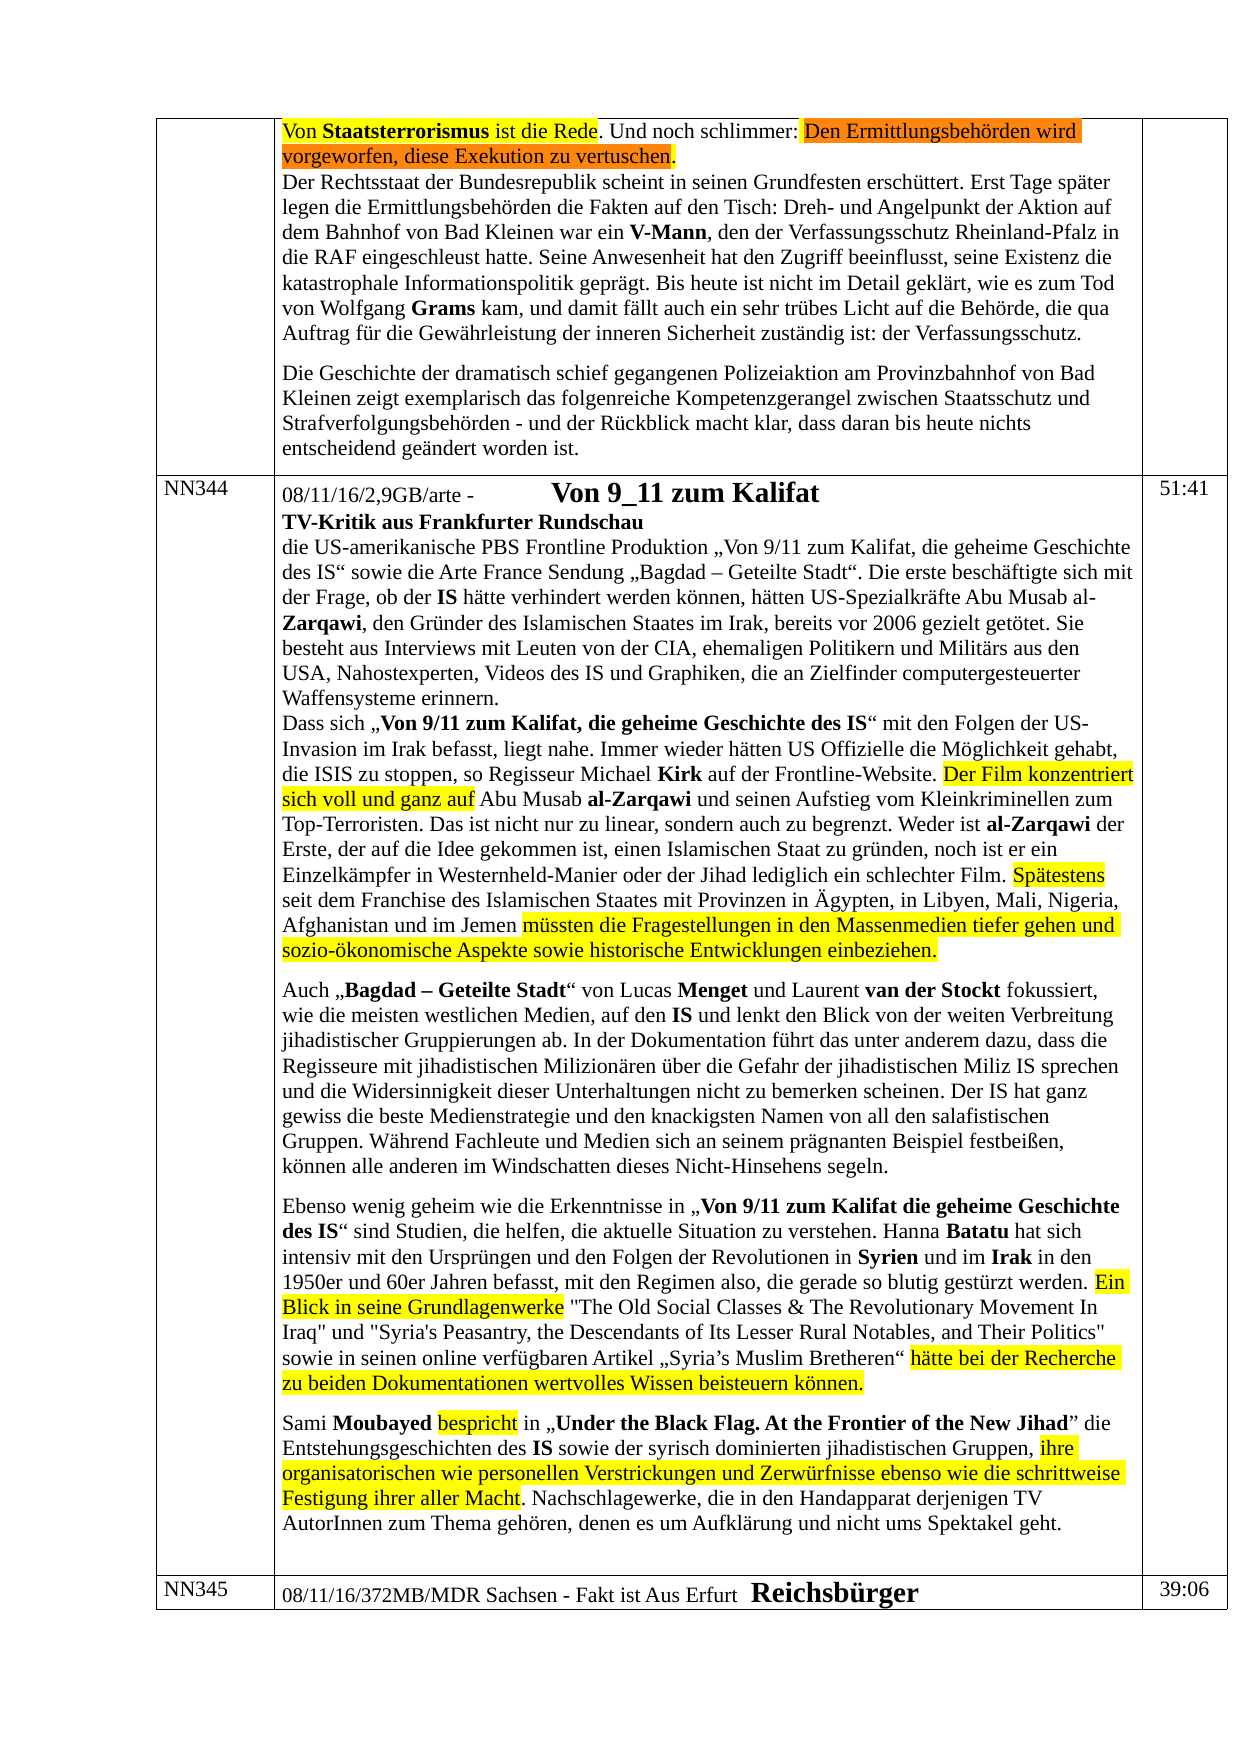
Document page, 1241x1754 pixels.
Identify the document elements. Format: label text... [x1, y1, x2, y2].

table_cell 08/11/16/2,9GB/arte - Von 9_11 zum Kalifat TV-Kritik aus Frankfurter Rundschau die US-amerikanische PBS Frontline Produktion „Von 9/11 zum Kalifat, die geheime Geschichte des IS“ sowie die Arte France Sendung „Bagdad – Geteilte Stadt“. Die erste beschäftigte sich mit der Frage, ob der IS hätte verhindert werden können, hätten US-Spezialkräfte Abu Musab al-Zarqawi, den Gründer des Islamischen Staates im Irak, bereits vor 2006 gezielt getötet. Sie besteht aus Interviews mit Leuten von der CIA, ehemaligen Politikern und Militärs aus den USA, Nahostexperten, Videos des IS und Graphiken, die an Zielfinder computergesteuerter Waffensysteme erinnern. Dass sich „Von 9/11 zum Kalifat, die geheime Geschichte des IS“ mit den Folgen der US-Invasion im Irak befasst, liegt nahe. Immer wieder hätten US Offizielle die Möglichkeit gehabt, die ISIS zu stoppen, so Regisseur Michael Kirk auf der Frontline-Website. Der Film konzentriert sich voll und ganz auf Abu Musab al-Zarqawi und seinen Aufstieg vom Kleinkriminellen zum Top-Terroristen. Das ist nicht nur zu linear, sondern auch zu begrenzt. Weder ist al-Zarqawi der Erste, der auf die Idee gekommen ist, einen Islamischen Staat zu gründen, noch ist er ein Einzelkämpfer in Westernheld-Manier oder der Jihad lediglich ein schlechter Film. Spätestens seit dem Franchise des Islamischen Staates mit Provinzen in Ägypten, in Libyen, Mali, Nigeria, Afghanistan und im Jemen müssten die Fragestellungen in den Massenmedien tiefer gehen und sozio-ökonomische Aspekte sowie historische Entwicklungen einbeziehen. Auch „Bagdad – Geteilte Stadt“ von Lucas Menget und Laurent van der Stockt fokussiert, wie die meisten westlichen Medien, auf den IS und lenkt den Blick von der weiten Verbreitung jihadistischer Gruppierungen ab. In der Dokumentation führt das unter anderem dazu, dass die Regisseure mit jihadistischen Milizionären über die Gefahr der jihadistischen Miliz IS sprechen und die Widersinnigkeit dieser Unterhaltungen nicht zu bemerken scheinen. Der IS hat ganz gewiss die beste Medienstrategie und den knackigsten Namen von all den salafistischen Gruppen. Während Fachleute und Medien sich an seinem prägnanten Beispiel festbeißen, können alle anderen im Windschatten dieses Nicht-Hinsehens segeln. Ebenso wenig geheim wie die Erkenntnisse in „Von 9/11 zum Kalifat die geheime Geschichte des IS“ sind Studien, die helfen, die aktuelle Situation zu verstehen. Hanna Batatu hat sich intensiv mit den Ursprüngen und den Folgen der Revolutionen in Syrien und im Irak in den 1950er und 60er Jahren befasst, mit den Regimen also, die gerade so blutig gestürzt werden. Ein Blick in seine Grundlagenwerke "The Old Social Classes & The Revolutionary Movement In Iraq" und "Syria's Peasantry, the Descendants of Its Lesser Rural Notables, and Their Politics" sowie in seinen online verfügbaren Artikel „Syria’s Muslim Bretheren“ hätte bei der Recherche zu beiden Dokumentationen wertvolles Wissen beisteuern können. Sami Moubayed bespricht in „Under the Black Flag. At the Frontier of the New Jihad” die Entstehungsgeschichten des IS sowie der syrisch dominierten jihadistischen Gruppen, ihre organisatorischen wie personellen Verstrickungen und Zerwürfnisse ebenso wie die schrittweise Festigung ihrer aller Macht. Nachschlagewerke, die in den Handapparat derjenigen TV AutorInnen zum Thema gehören, denen es um Aufklärung und nicht ums Spektakel geht. [275, 476, 1142, 1575]
table_cell NN345 [157, 1576, 274, 1609]
table_cell NN344 [157, 476, 274, 1575]
table_cell Von Staatsterrorismus ist die Rede. Und noch schlimmer: Den Ermittlungsbehörden wird vorgeworfen, diese Exekution zu vertuschen. Der Rechtsstaat der Bundesrepublik scheint in seinen Grundfesten erschüttert. Erst Tage später legen die Ermittlungsbehörden die Fakten auf den Tisch: Dreh- und Angelpunkt der Aktion auf dem Bahnhof von Bad Kleinen war ein V-Mann, den der Verfassungsschutz Rheinland-Pfalz in die RAF eingeschleust hatte. Seine Anwesenheit hat den Zugriff beeinflusst, seine Existenz die katastrophale Informationspolitik geprägt. Bis heute ist nicht im Detail geklärt, wie es zum Tod von Wolfgang Grams kam, und damit fällt auch ein sehr trübes Licht auf die Behörde, die qua Auftrag für die Gewährleistung der inneren Sicherheit zuständig ist: der Verfassungsschutz. Die Geschichte der dramatisch schief gegangenen Polizeiaktion am Provinzbahnhof von Bad Kleinen zeigt exemplarisch das folgenreiche Kompetenzgerangel zwischen Staatsschutz und Strafverfolgungsbehörden - und der Rückblick macht klar, dass daran bis heute nichts entscheidend geändert worden ist. [275, 119, 1142, 475]
table_cell 51:41 [1143, 476, 1227, 1575]
table_cell [157, 119, 274, 475]
table_cell [1143, 119, 1227, 475]
table_cell 08/11/16/372MB/MDR Sachsen - Fakt ist Aus Erfurt Reichsbürger [275, 1576, 1142, 1609]
table_cell 39:06 [1143, 1576, 1227, 1609]
